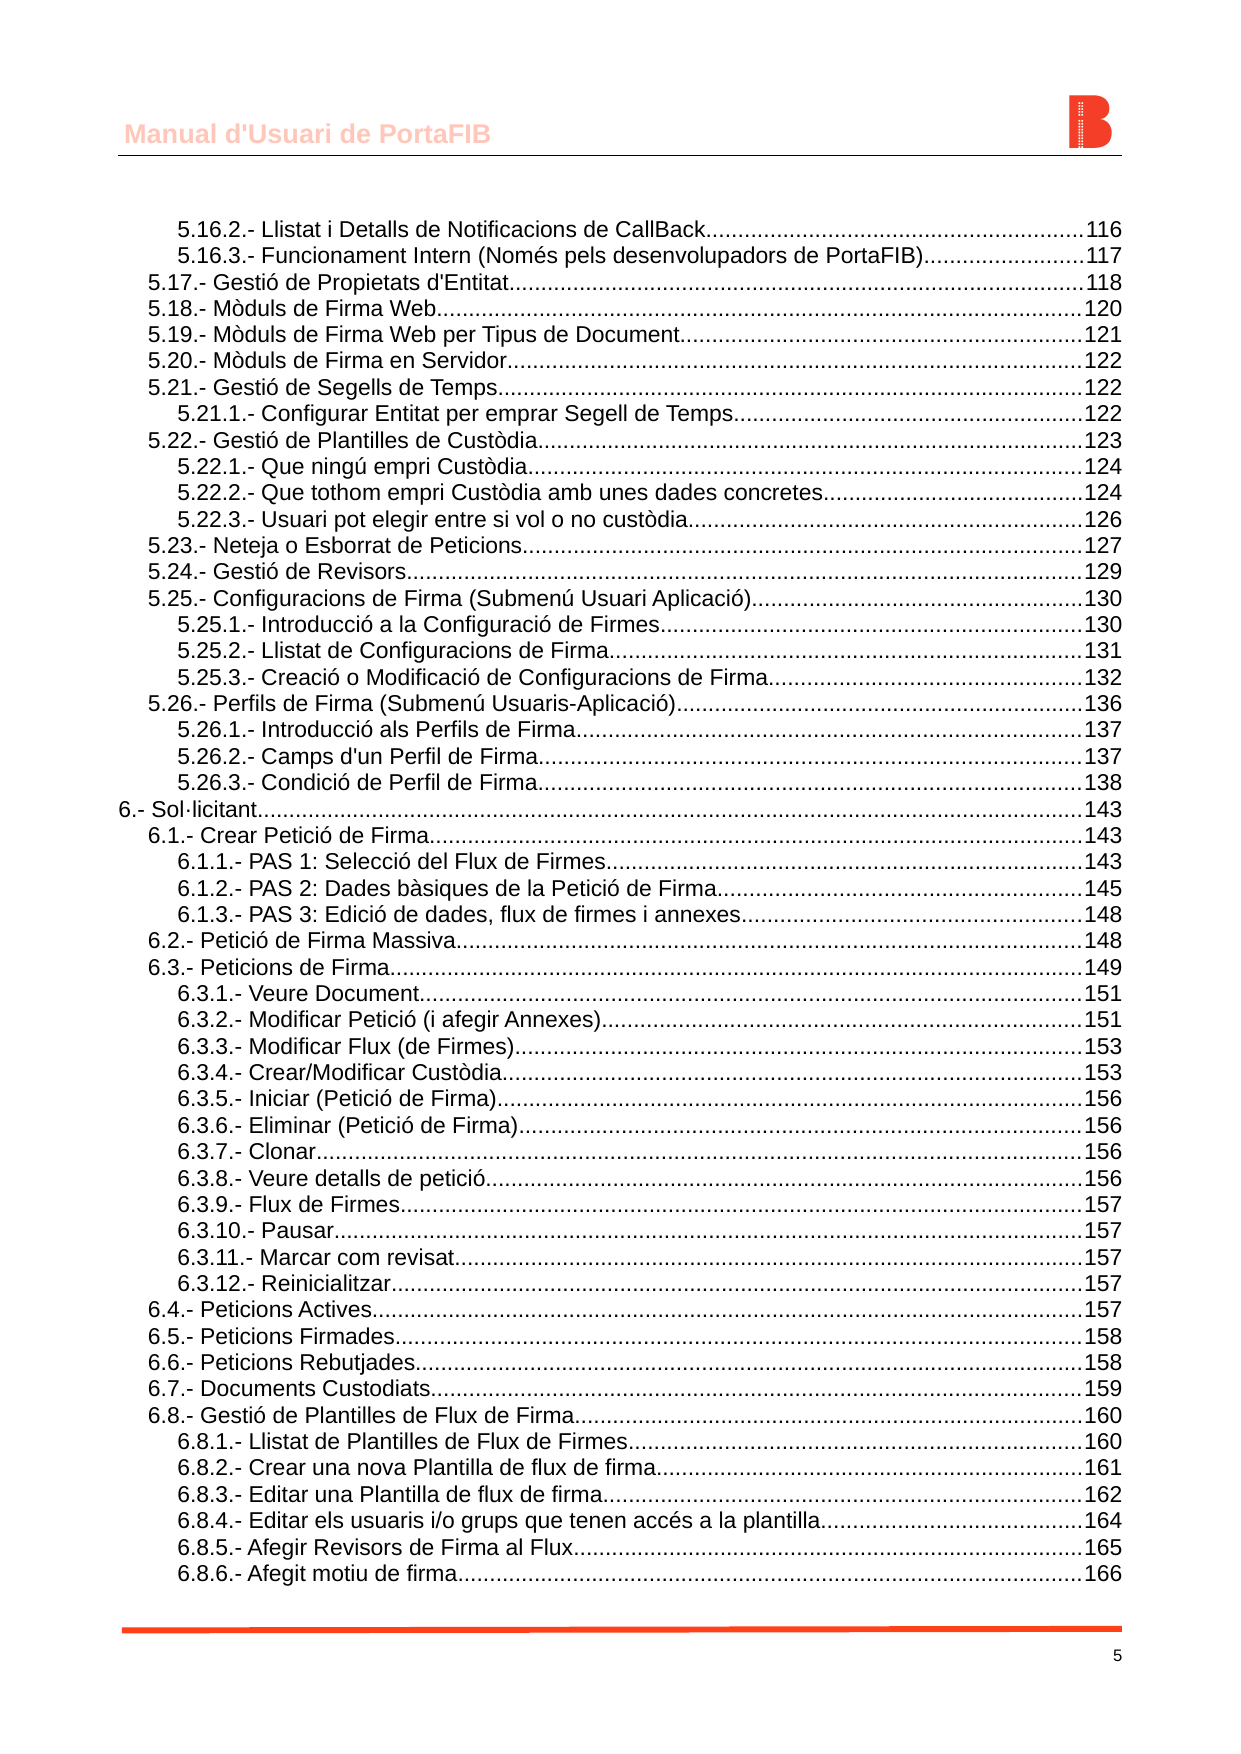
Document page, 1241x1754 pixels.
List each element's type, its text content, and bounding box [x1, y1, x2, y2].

text 5.26.1.- Introducció als Perfils de Firma 137 [177, 716, 1122, 743]
text 5.25.- Configuracions de Firma (Submenú Usuari Aplicació) 130 [148, 585, 1122, 611]
text 6.6.- Peticions Rebutjades 158 [148, 1349, 1122, 1375]
text 5.21.- Gestió de Segells de Temps 122 [148, 374, 1122, 400]
text 6.5.- Peticions Firmades 158 [148, 1323, 1122, 1349]
text 5.19.- Mòduls de Firma Web per Tipus de Document 121 [148, 321, 1122, 347]
text 5.25.1.- Introducció a la Configuració de Firmes 130 [177, 611, 1122, 637]
text 6.8.4.- Editar els usuaris i/o grups que tenen accés a la plantilla 164 [177, 1507, 1122, 1533]
text 5.17.- Gestió de Propietats d'Entitat 118 [148, 268, 1122, 295]
text 6.8.5.- Afegir Revisors de Firma al Flux 165 [177, 1533, 1122, 1560]
text 6.4.- Peticions Actives 157 [148, 1296, 1122, 1323]
text 6.3.10.- Pausar 157 [177, 1217, 1122, 1243]
text 6.3.6.- Eliminar (Petició de Firma) 156 [177, 1112, 1122, 1138]
text 5.22.3.- Usuari pot elegir entre si vol o no custòdia 126 [177, 506, 1122, 532]
picture [1063, 94, 1117, 150]
text 6.3.8.- Veure detalls de petició 156 [177, 1164, 1122, 1191]
text 6.3.1.- Veure Document 151 [177, 980, 1122, 1006]
text 6.3.11.- Marcar com revisat 157 [177, 1243, 1122, 1270]
text 6.7.- Documents Custodiats 159 [148, 1375, 1122, 1402]
text 6.3.2.- Modificar Petició (i afegir Annexes) 151 [177, 1006, 1122, 1033]
text 6.3.5.- Iniciar (Petició de Firma) 156 [177, 1085, 1122, 1112]
text 6.3.3.- Modificar Flux (de Firmes) 153 [177, 1033, 1122, 1059]
text 5.22.1.- Que ningú empri Custòdia 124 [177, 453, 1122, 479]
text 5.26.- Perfils de Firma (Submenú Usuaris-Aplicació) 136 [148, 690, 1122, 716]
text 5.21.1.- Configurar Entitat per emprar Segell de Temps 122 [177, 400, 1122, 427]
text 5.26.2.- Camps d'un Perfil de Firma 137 [177, 743, 1122, 769]
text 5.16.3.- Funcionament Intern (Només pels desenvolupadors de PortaFIB) 117 [177, 242, 1122, 268]
text 6.3.- Peticions de Firma 149 [148, 954, 1122, 980]
text 5.25.3.- Creació o Modificació de Configuracions de Firma 132 [177, 664, 1122, 690]
text 5.16.2.- Llistat i Detalls de Notificacions de CallBack 116 [177, 216, 1122, 242]
text 5.26.3.- Condició de Perfil de Firma 138 [177, 769, 1122, 796]
text 6.3.7.- Clonar 156 [177, 1138, 1122, 1164]
text 5.18.- Mòduls de Firma Web 120 [148, 295, 1122, 321]
text 5.24.- Gestió de Revisors 129 [148, 558, 1122, 585]
text 5.20.- Mòduls de Firma en Servidor 122 [148, 347, 1122, 374]
text 6.8.- Gestió de Plantilles de Flux de Firma 160 [148, 1402, 1122, 1428]
text 6.8.3.- Editar una Plantilla de flux de firma 162 [177, 1481, 1122, 1507]
text 6.- Sol·licitant 143 [118, 796, 1122, 822]
text 6.8.2.- Crear una nova Plantilla de flux de firma 161 [177, 1454, 1122, 1481]
text 6.1.1.- PAS 1: Selecció del Flux de Firmes 143 [177, 848, 1122, 874]
text 6.3.9.- Flux de Firmes 157 [177, 1191, 1122, 1217]
text 6.3.12.- Reinicialitzar 157 [177, 1270, 1122, 1296]
text 5.25.2.- Llistat de Configuracions de Firma 131 [177, 637, 1122, 664]
text 5.23.- Neteja o Esborrat de Peticions 127 [148, 532, 1122, 558]
text 6.1.2.- PAS 2: Dades bàsiques de la Petició de Firma 145 [177, 874, 1122, 901]
text 5.22.- Gestió de Plantilles de Custòdia 123 [148, 427, 1122, 453]
text 6.8.6.- Afegit motiu de firma 166 [177, 1560, 1122, 1586]
text 6.8.1.- Llistat de Plantilles de Flux de Firmes 160 [177, 1428, 1122, 1454]
text 5.22.2.- Que tothom empri Custòdia amb unes dades concretes 124 [177, 479, 1122, 506]
text 6.3.4.- Crear/Modificar Custòdia 153 [177, 1059, 1122, 1085]
text 6.1.- Crear Petició de Firma 143 [148, 822, 1122, 848]
text 6.1.3.- PAS 3: Edició de dades, flux de firmes i annexes 148 [177, 901, 1122, 927]
text 6.2.- Petició de Firma Massiva 148 [148, 927, 1122, 954]
